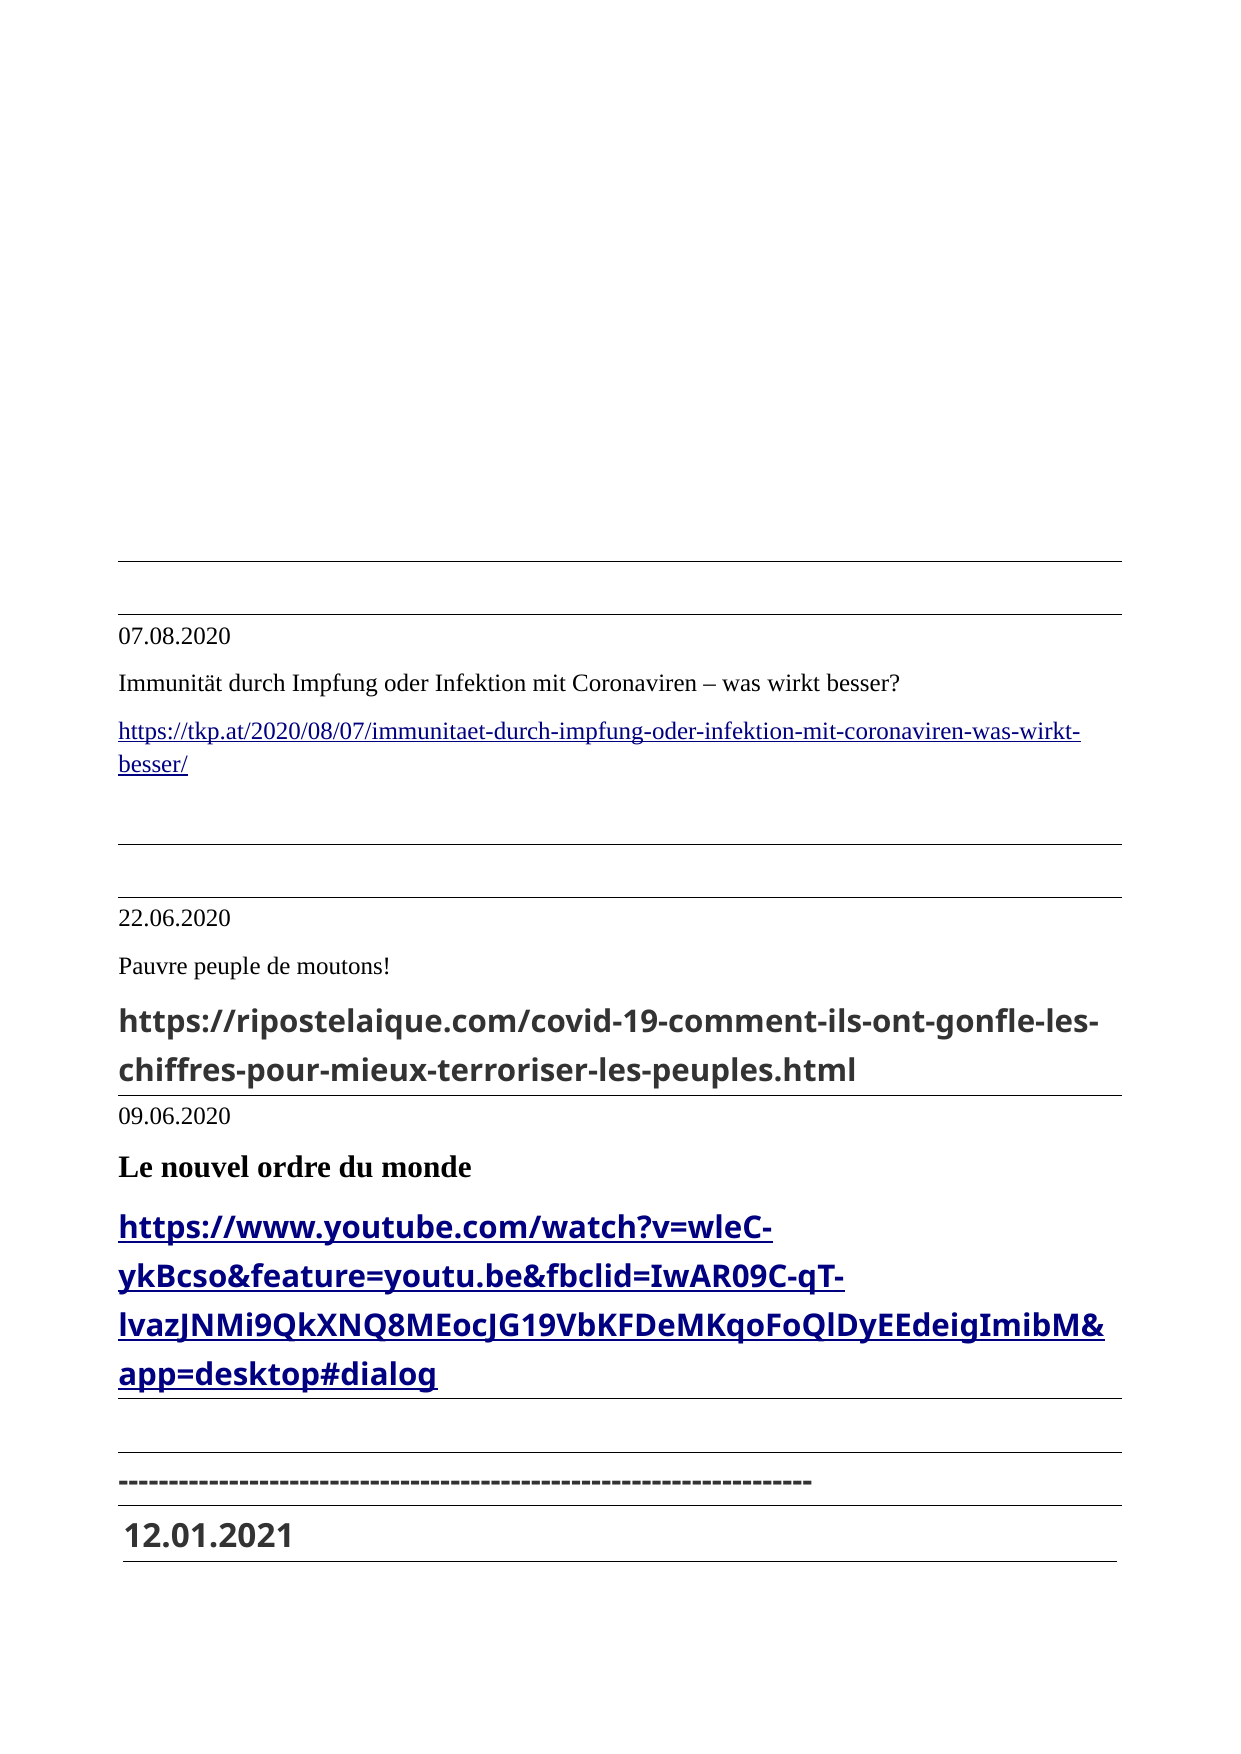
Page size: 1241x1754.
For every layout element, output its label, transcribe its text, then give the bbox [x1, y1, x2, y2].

text https://www.youtube.com/watch?v=wleC-ykBcso&feature=youtu.be&fbclid=IwAR09C-qT-lvazJNMi9QkXNQ8MEocJG19VbKFDeMKqoFoQlDyEEdeigImibM&app=desktop#dialog [118, 1204, 1122, 1398]
text Immunität durch Impfung oder Infektion mit Coronaviren – was wirkt besser? [118, 668, 1122, 697]
text --------------------------------------------------------------------- [118, 1458, 1122, 1505]
text 07.08.2020 [118, 621, 1122, 649]
text https://tkp.at/2020/08/07/immunitaet-durch-impfung-oder-infektion-mit-coronaviren-was-wirkt-besser/ [118, 716, 1122, 778]
text https://ripostelaique.com/covid-19-comment-ils-ont-gonfle-les-chiffres-pour-mieux-terroriser-les-peuples.html [118, 999, 1122, 1095]
text Pauvre peuple de moutons! [118, 951, 1122, 980]
text Le nouvel ordre du monde [118, 1149, 1122, 1185]
text 09.06.2020 [118, 1101, 1122, 1130]
text 22.06.2020 [118, 903, 1122, 932]
text 12.01.2021 [123, 1512, 1117, 1561]
